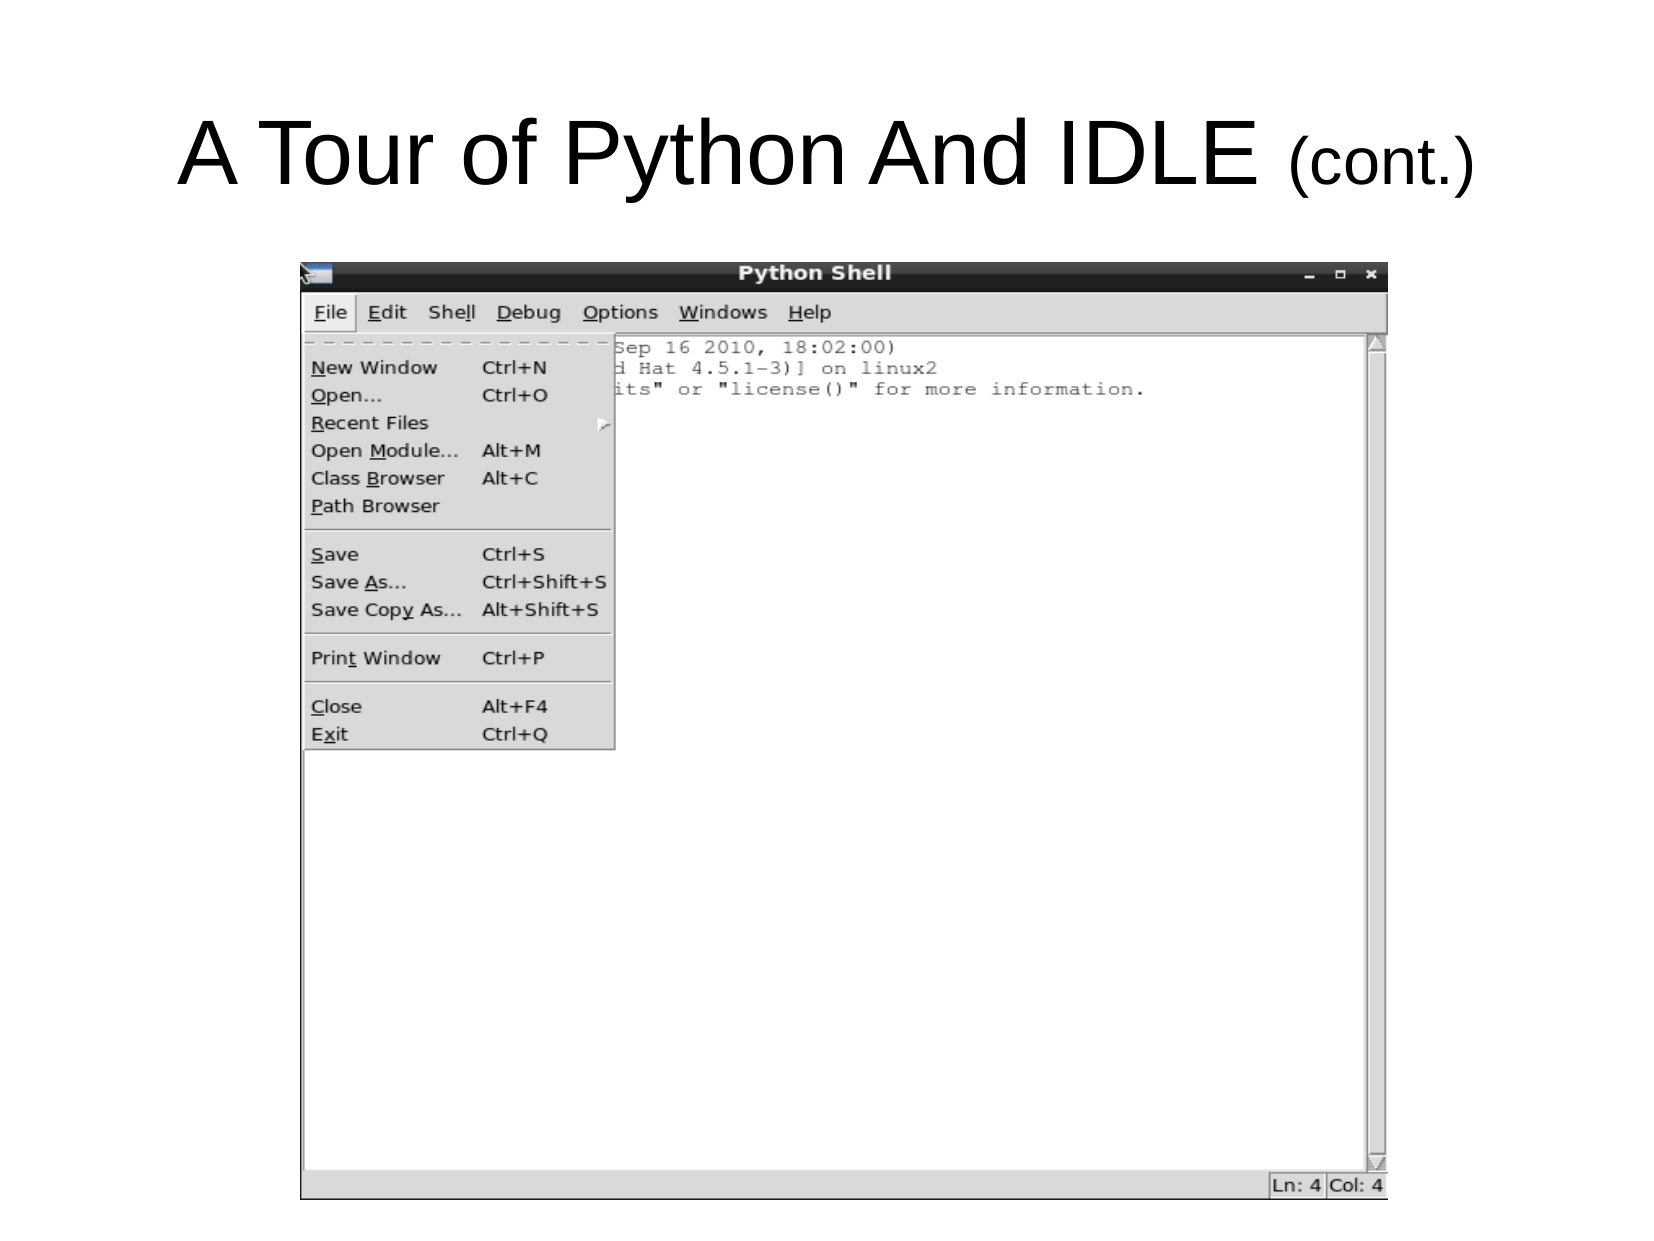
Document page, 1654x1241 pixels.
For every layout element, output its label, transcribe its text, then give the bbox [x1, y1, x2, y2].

title A Tour of Python And IDLE (cont.) [82, 49, 1571, 257]
picture [300, 262, 1388, 1201]
